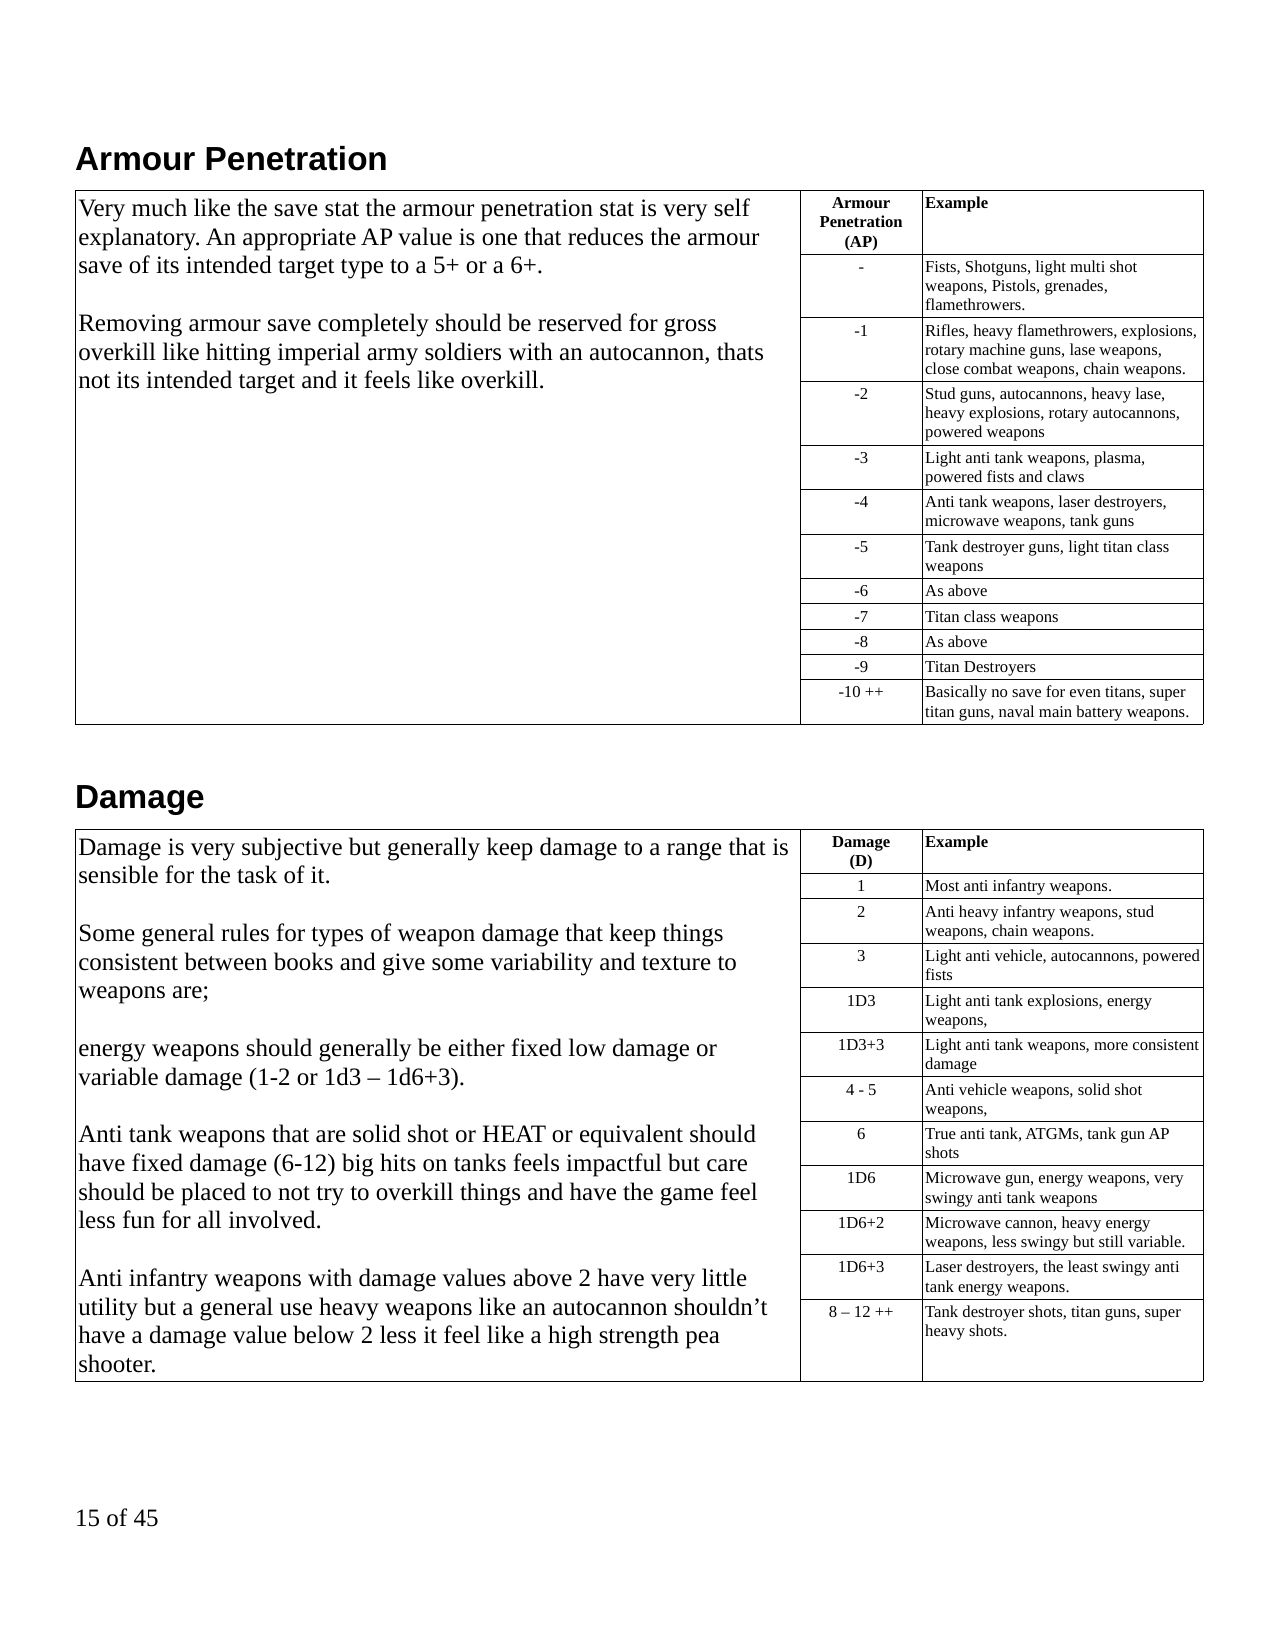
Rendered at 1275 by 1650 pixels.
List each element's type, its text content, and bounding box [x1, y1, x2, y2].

table_cell Anti heavy infantry weapons, stud weapons, chain weapons. [923, 899, 1203, 943]
table_cell -2 [801, 382, 922, 444]
table_cell Stud guns, autocannons, heavy lase, heavy explosions, rotary autocannons, powered weapons [923, 382, 1203, 444]
table_cell -1 [801, 318, 922, 381]
table_cell 1D6+3 [801, 1255, 922, 1299]
table_header Example [923, 191, 1203, 253]
table_cell 1D3 [801, 988, 922, 1032]
table_cell 1D6 [801, 1166, 922, 1210]
table_cell -8 [801, 630, 922, 654]
table_cell Laser destroyers, the least swingy anti tank energy weapons. [923, 1255, 1203, 1299]
table_cell -4 [801, 490, 922, 533]
table_cell As above [923, 630, 1203, 654]
table_cell Anti vehicle weapons, solid shot weapons, [923, 1077, 1203, 1121]
table_cell True anti tank, ATGMs, tank gun AP shots [923, 1122, 1203, 1165]
table_cell -10 ++ [801, 680, 922, 724]
table_cell Tank destroyer guns, light titan class weapons [923, 535, 1203, 578]
table_cell Microwave gun, energy weapons, very swingy anti tank weapons [923, 1166, 1203, 1210]
table_cell Light anti vehicle, autocannons, powered fists [923, 944, 1203, 987]
subtitle Damage [75, 778, 1200, 816]
table_cell 1D3+3 [801, 1033, 922, 1076]
table_cell -7 [801, 604, 922, 628]
table_cell 1 [801, 874, 922, 898]
subtitle Armour Penetration [75, 139, 1200, 177]
table_cell -9 [801, 655, 922, 679]
table_cell Titan Destroyers [923, 655, 1203, 679]
table_cell Anti tank weapons, laser destroyers, microwave weapons, tank guns [923, 490, 1203, 533]
table_cell Titan class weapons [923, 604, 1203, 628]
table_cell Light anti tank explosions, energy weapons, [923, 988, 1203, 1032]
table_header Example [923, 830, 1203, 873]
table_cell Tank destroyer shots, titan guns, super heavy shots. [923, 1300, 1203, 1381]
table_header Very much like the save stat the armour penetration stat is very self explanatory. An appropriate AP value is one that reduces the armour save of its intended target type to a 5+ or a 6+. Removing armour save completely should be reserved for gross overkill like hitting imperial army soldiers with an autocannon, thats not its intended target and it feels like overkill. [76, 191, 800, 724]
table_cell -6 [801, 579, 922, 603]
table_cell 2 [801, 899, 922, 943]
table_header Damage is very subjective but generally keep damage to a range that is sensible for the task of it. Some general rules for types of weapon damage that keep things consistent between books and give some variability and texture to weapons are; energy weapons should generally be either fixed low damage or variable damage (1-2 or 1d3 – 1d6+3). Anti tank weapons that are solid shot or HEAT or equivalent should have fixed damage (6-12) big hits on tanks feels impactful but care should be placed to not try to overkill things and have the game feel less fun for all involved. Anti infantry weapons with damage values above 2 have very little utility but a general use heavy weapons like an autocannon shouldn’t have a damage value below 2 less it feel like a high strength pea shooter. [76, 830, 800, 1381]
table_cell Fists, Shotguns, light multi shot weapons, Pistols, grenades, flamethrowers. [923, 255, 1203, 317]
table_cell Rifles, heavy flamethrowers, explosions, rotary machine guns, lase weapons, close combat weapons, chain weapons. [923, 318, 1203, 381]
table_cell 1D6+2 [801, 1211, 922, 1254]
table_cell -5 [801, 535, 922, 578]
table_cell 6 [801, 1122, 922, 1165]
table_cell 4 - 5 [801, 1077, 922, 1121]
table_cell 8 – 12 ++ [801, 1300, 922, 1381]
table_cell Light anti tank weapons, more consistent damage [923, 1033, 1203, 1076]
table_cell - [801, 255, 922, 317]
table_cell As above [923, 579, 1203, 603]
table_header Armour Penetration (AP) [801, 191, 922, 253]
table_cell Most anti infantry weapons. [923, 874, 1203, 898]
table_cell 3 [801, 944, 922, 987]
table_cell Light anti tank weapons, plasma, powered fists and claws [923, 446, 1203, 489]
table_cell Basically no save for even titans, super titan guns, naval main battery weapons. [923, 680, 1203, 724]
table_header Damage (D) [801, 830, 922, 873]
table_cell Microwave cannon, heavy energy weapons, less swingy but still variable. [923, 1211, 1203, 1254]
table_cell -3 [801, 446, 922, 489]
